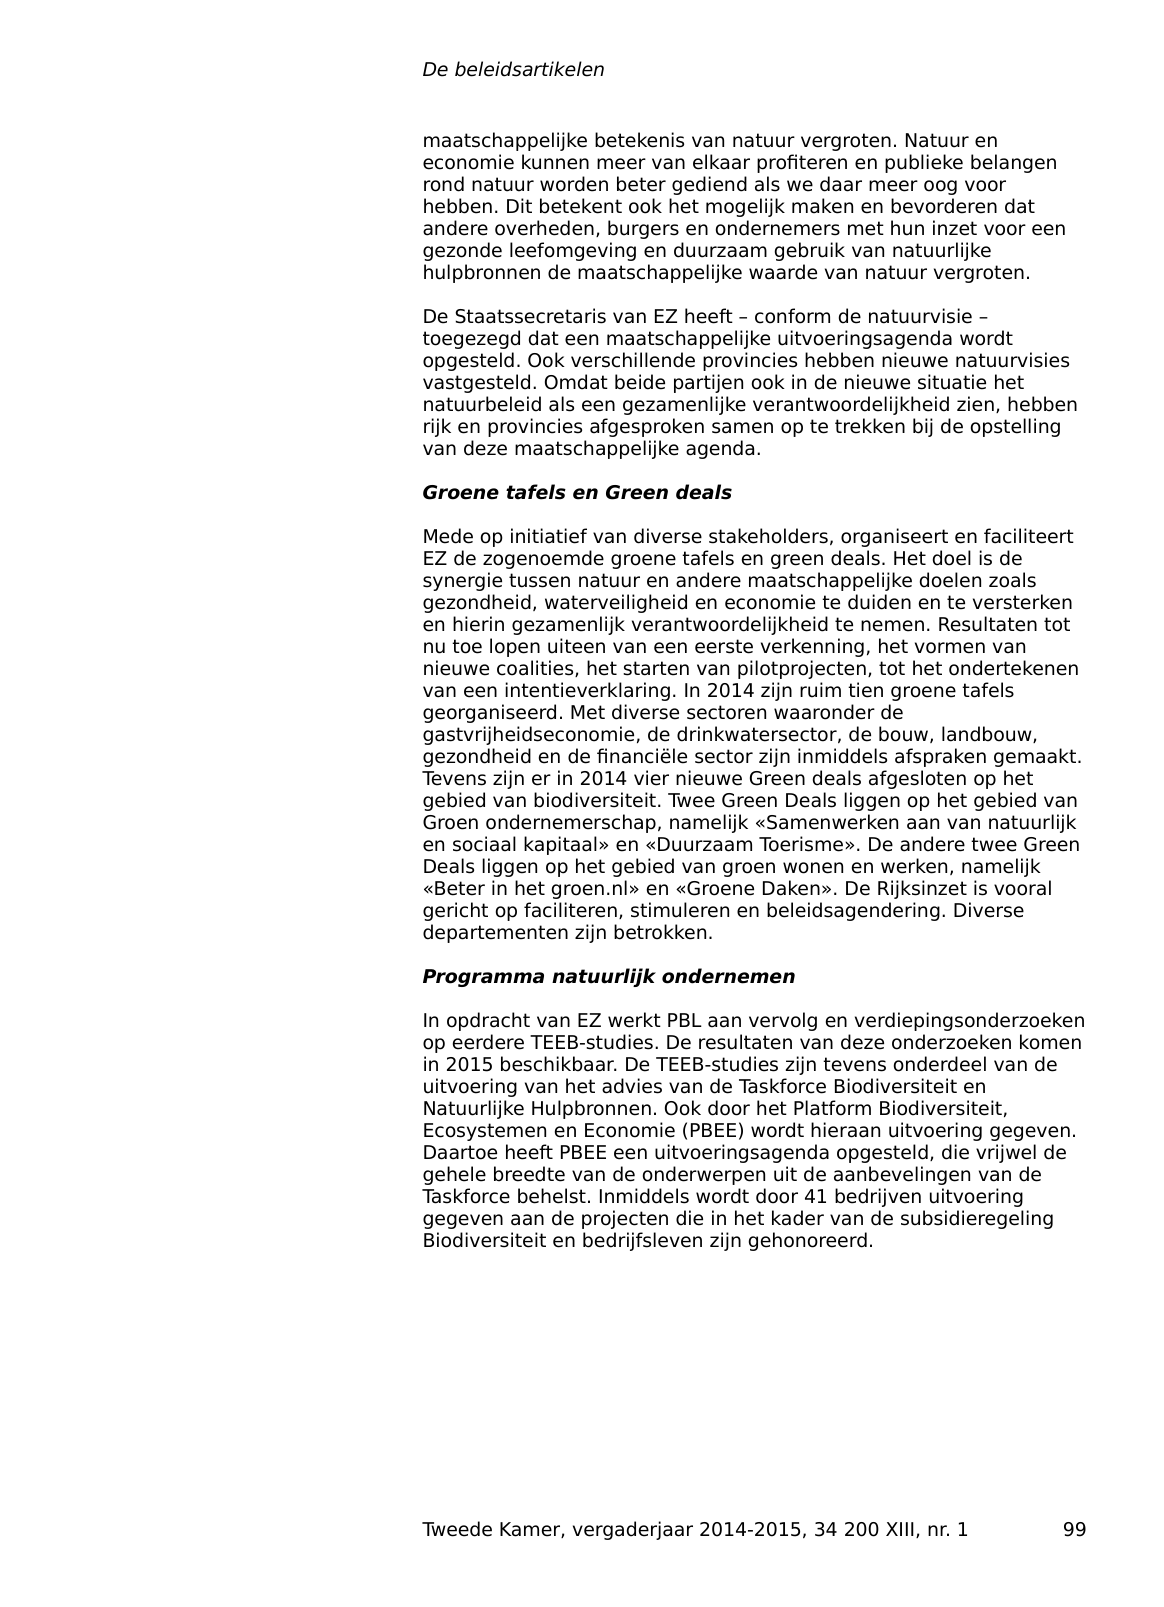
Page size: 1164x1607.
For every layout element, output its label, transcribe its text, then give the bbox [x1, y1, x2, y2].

text De Staatssecretaris van EZ heeft – conform de natuurvisie – toegezegd dat een maatschappelijke uitvoeringsagenda wordt opgesteld. Ook verschillende provincies hebben nieuwe natuurvisies vastgesteld. Omdat beide partijen ook in de nieuwe situatie het natuurbeleid als een gezamenlijke verantwoordelijkheid zien, hebben rijk en provincies afgesproken samen op te trekken bij de opstelling van deze maatschappelijke agenda. [422, 306, 1087, 460]
subtitle Groene tafels en Green deals [422, 482, 1087, 504]
subtitle Programma natuurlijk ondernemen [422, 966, 1087, 988]
text Mede op initiatief van diverse stakeholders, organiseert en faciliteert EZ de zogenoemde groene tafels en green deals. Het doel is de synergie tussen natuur en andere maatschappelijke doelen zoals gezondheid, waterveiligheid en economie te duiden en te versterken en hierin gezamenlijk verantwoordelijkheid te nemen. Resultaten tot nu toe lopen uiteen van een eerste verkenning, het vormen van nieuwe coalities, het starten van pilotprojecten, tot het ondertekenen van een intentieverklaring. In 2014 zijn ruim tien groene tafels georganiseerd. Met diverse sectoren waaronder de gastvrijheidseconomie, de drinkwatersector, de bouw, landbouw, gezondheid en de financiële sector zijn inmiddels afspraken gemaakt. Tevens zijn er in 2014 vier nieuwe Green deals afgesloten op het gebied van biodiversiteit. Twee Green Deals liggen op het gebied van Groen ondernemerschap, namelijk «Samenwerken aan van natuurlijk en sociaal kapitaal» en «Duurzaam Toerisme». De andere twee Green Deals liggen op het gebied van groen wonen en werken, namelijk «Beter in het groen.nl» en «Groene Daken». De Rijksinzet is vooral gericht op faciliteren, stimuleren en beleidsagendering. Diverse departementen zijn betrokken. [422, 526, 1087, 944]
text maatschappelijke betekenis van natuur vergroten. Natuur en economie kunnen meer van elkaar profiteren en publieke belangen rond natuur worden beter gediend als we daar meer oog voor hebben. Dit betekent ook het mogelijk maken en bevorderen dat andere overheden, burgers en ondernemers met hun inzet voor een gezonde leefomgeving en duurzaam gebruik van natuurlijke hulpbronnen de maatschappelijke waarde van natuur vergroten. [422, 130, 1087, 284]
text In opdracht van EZ werkt PBL aan vervolg en verdiepingsonderzoeken op eerdere TEEB-studies. De resultaten van deze onderzoeken komen in 2015 beschikbaar. De TEEB-studies zijn tevens onderdeel van de uitvoering van het advies van de Taskforce Biodiversiteit en Natuurlijke Hulpbronnen. Ook door het Platform Biodiversiteit, Ecosystemen en Economie (PBEE) wordt hieraan uitvoering gegeven. Daartoe heeft PBEE een uitvoeringsagenda opgesteld, die vrijwel de gehele breedte van de onderwerpen uit de aanbevelingen van de Taskforce behelst. Inmiddels wordt door 41 bedrijven uitvoering gegeven aan de projecten die in het kader van de subsidieregeling Biodiversiteit en bedrijfsleven zijn gehonoreerd. [422, 1010, 1087, 1252]
